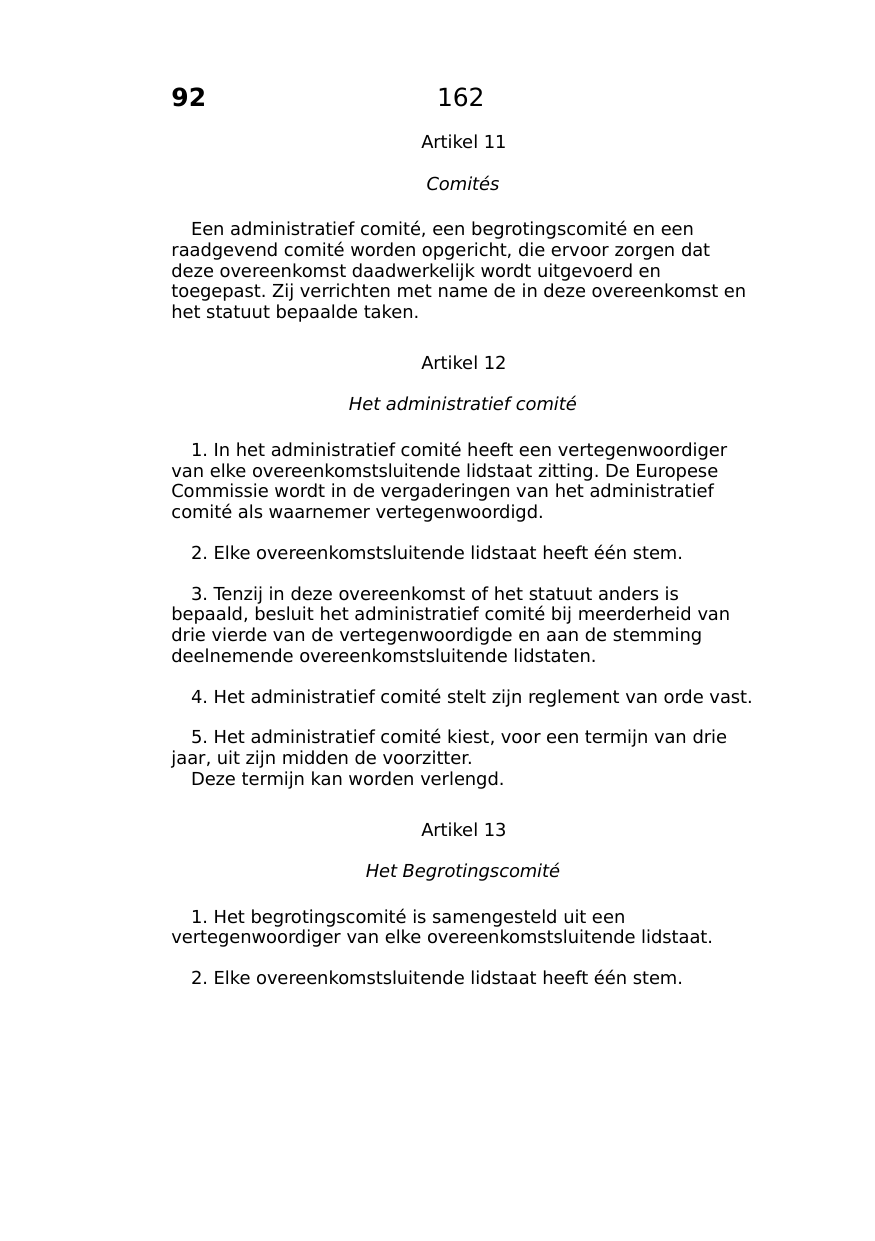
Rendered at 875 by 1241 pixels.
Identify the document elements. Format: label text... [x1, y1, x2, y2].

text Deze termijn kan worden verlengd. [171, 769, 756, 789]
text Een administratief comité, een begrotingscomité en een raadgevend comité worden opgericht, die ervoor zorgen dat deze overeenkomst daadwerkelijk wordt uitgevoerd en toegepast. Zij verrichten met name de in deze overeenkomst en het statuut bepaalde taken. [171, 219, 756, 323]
text 2. Elke overeenkomstsluitende lidstaat heeft één stem. [171, 543, 756, 563]
text 5. Het administratief comité kiest‚ voor een termijn van drie jaar‚ uit zijn midden de voorzitter. [171, 727, 756, 769]
text 1. In het administratief comité heeft een vertegenwoordiger van elke overeenkomstsluitende lidstaat zitting. De Europese Commissie wordt in de vergaderingen van het administratief comité als waarnemer vertegenwoordigd. [171, 440, 756, 523]
subtitle Artikel 12 Het administratief comité [171, 353, 756, 415]
text 3. Tenzij in deze overeenkomst of het statuut anders is bepaald, besluit het administratief comité bij meerderheid van drie vierde van de vertegenwoordigde en aan de stemming deelnemende overeenkomstsluitende lidstaten. [171, 583, 756, 666]
subtitle Artikel 11 Comités [171, 132, 756, 194]
subtitle Artikel 13 Het Begrotingscomité [171, 819, 756, 882]
text 2. Elke overeenkomstsluitende lidstaat heeft één stem. [171, 968, 756, 989]
text 4. Het administratief comité stelt zijn reglement van orde vast. [171, 686, 756, 707]
text 1. Het begrotingscomité is samengesteld uit een vertegenwoordiger van elke overeenkomstsluitende lidstaat. [171, 907, 756, 948]
